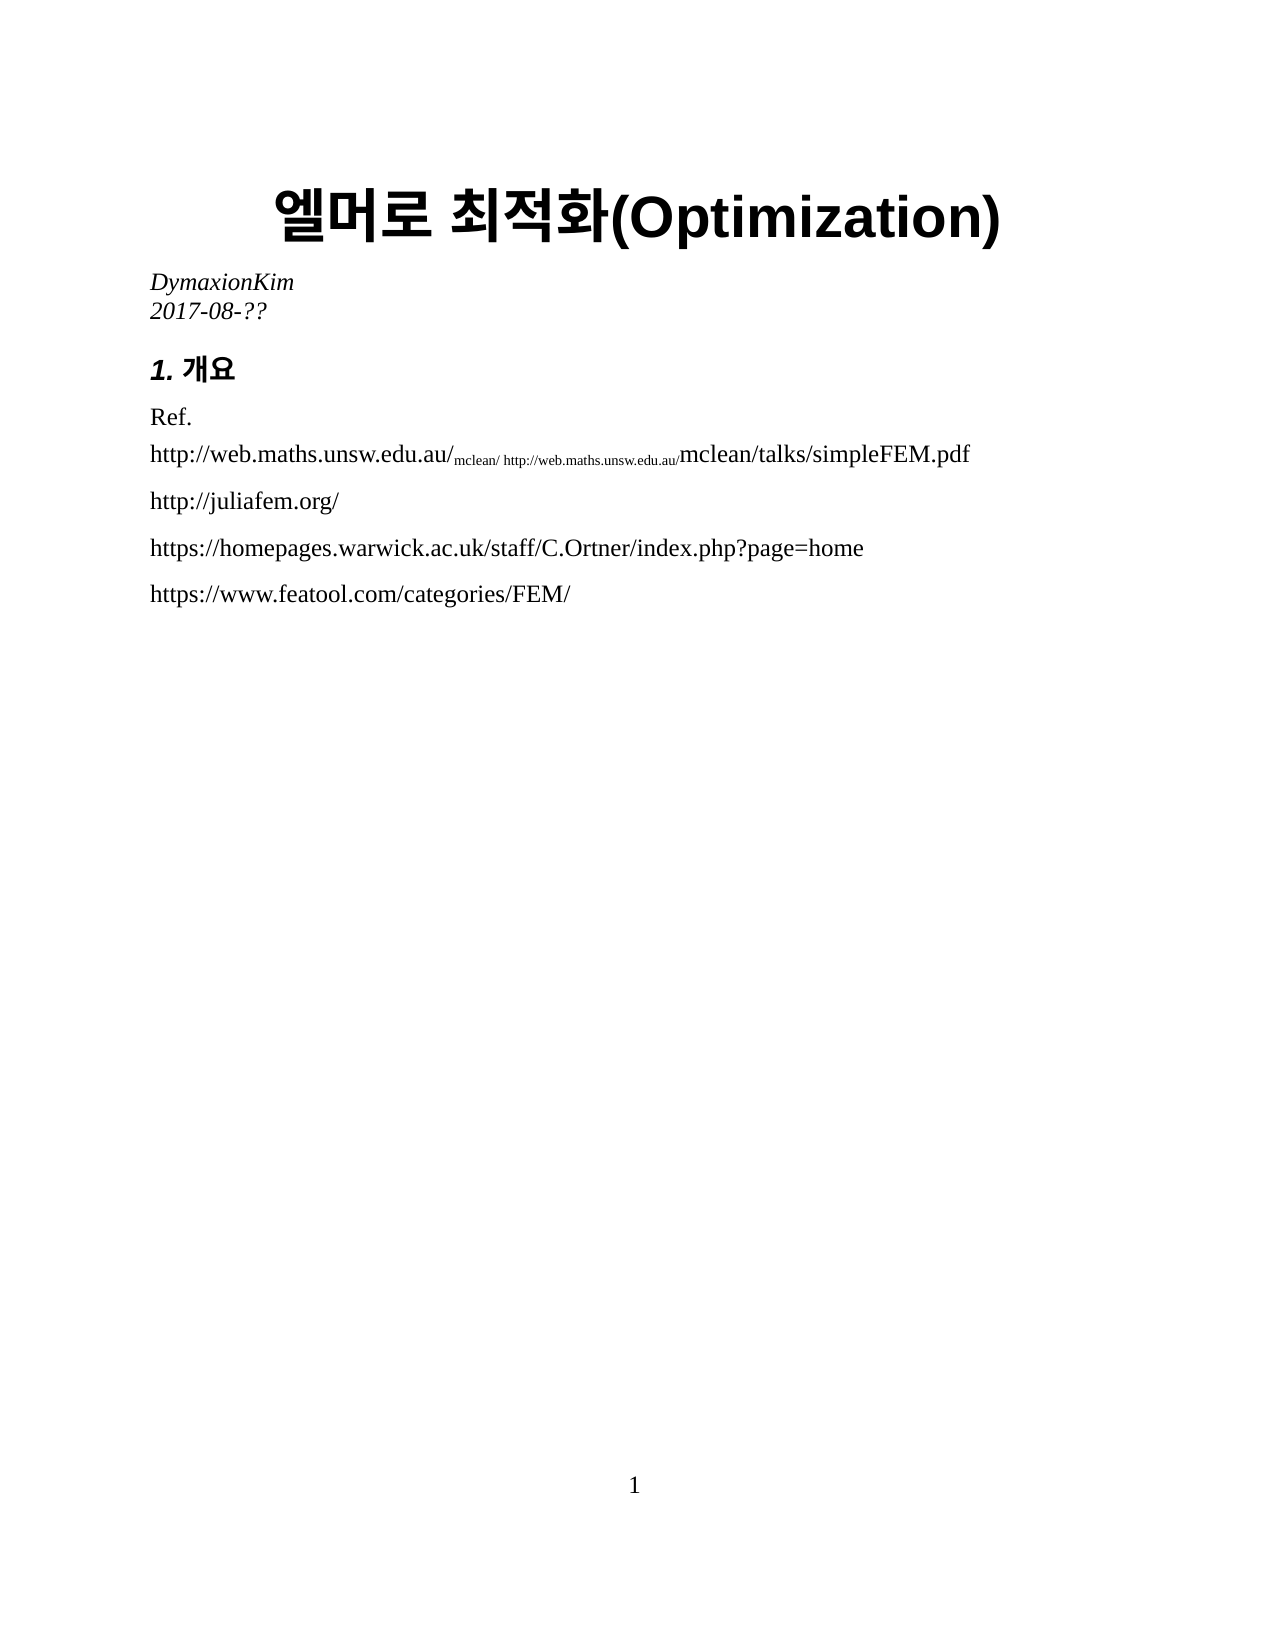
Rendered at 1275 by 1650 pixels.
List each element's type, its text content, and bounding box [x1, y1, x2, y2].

title 엘머로 최적화(Optimization) [150, 175, 1125, 254]
subtitle 1. 개요 [150, 349, 1125, 389]
text https://www.featool.com/categories/FEM/ [150, 579, 1125, 608]
text http://juliafem.org/ [150, 486, 1125, 515]
text DymaxionKim [150, 267, 1125, 296]
text http://web.maths.unsw.edu.au/mclean/ http://web.maths.unsw.edu.au/mclean/talks/simpleFEM.pdf [150, 439, 1125, 468]
text 2017-08-?? [150, 296, 1125, 324]
text https://homepages.warwick.ac.uk/staff/C.Ortner/index.php?page=home [150, 533, 1125, 561]
text Ref. [150, 402, 1125, 430]
